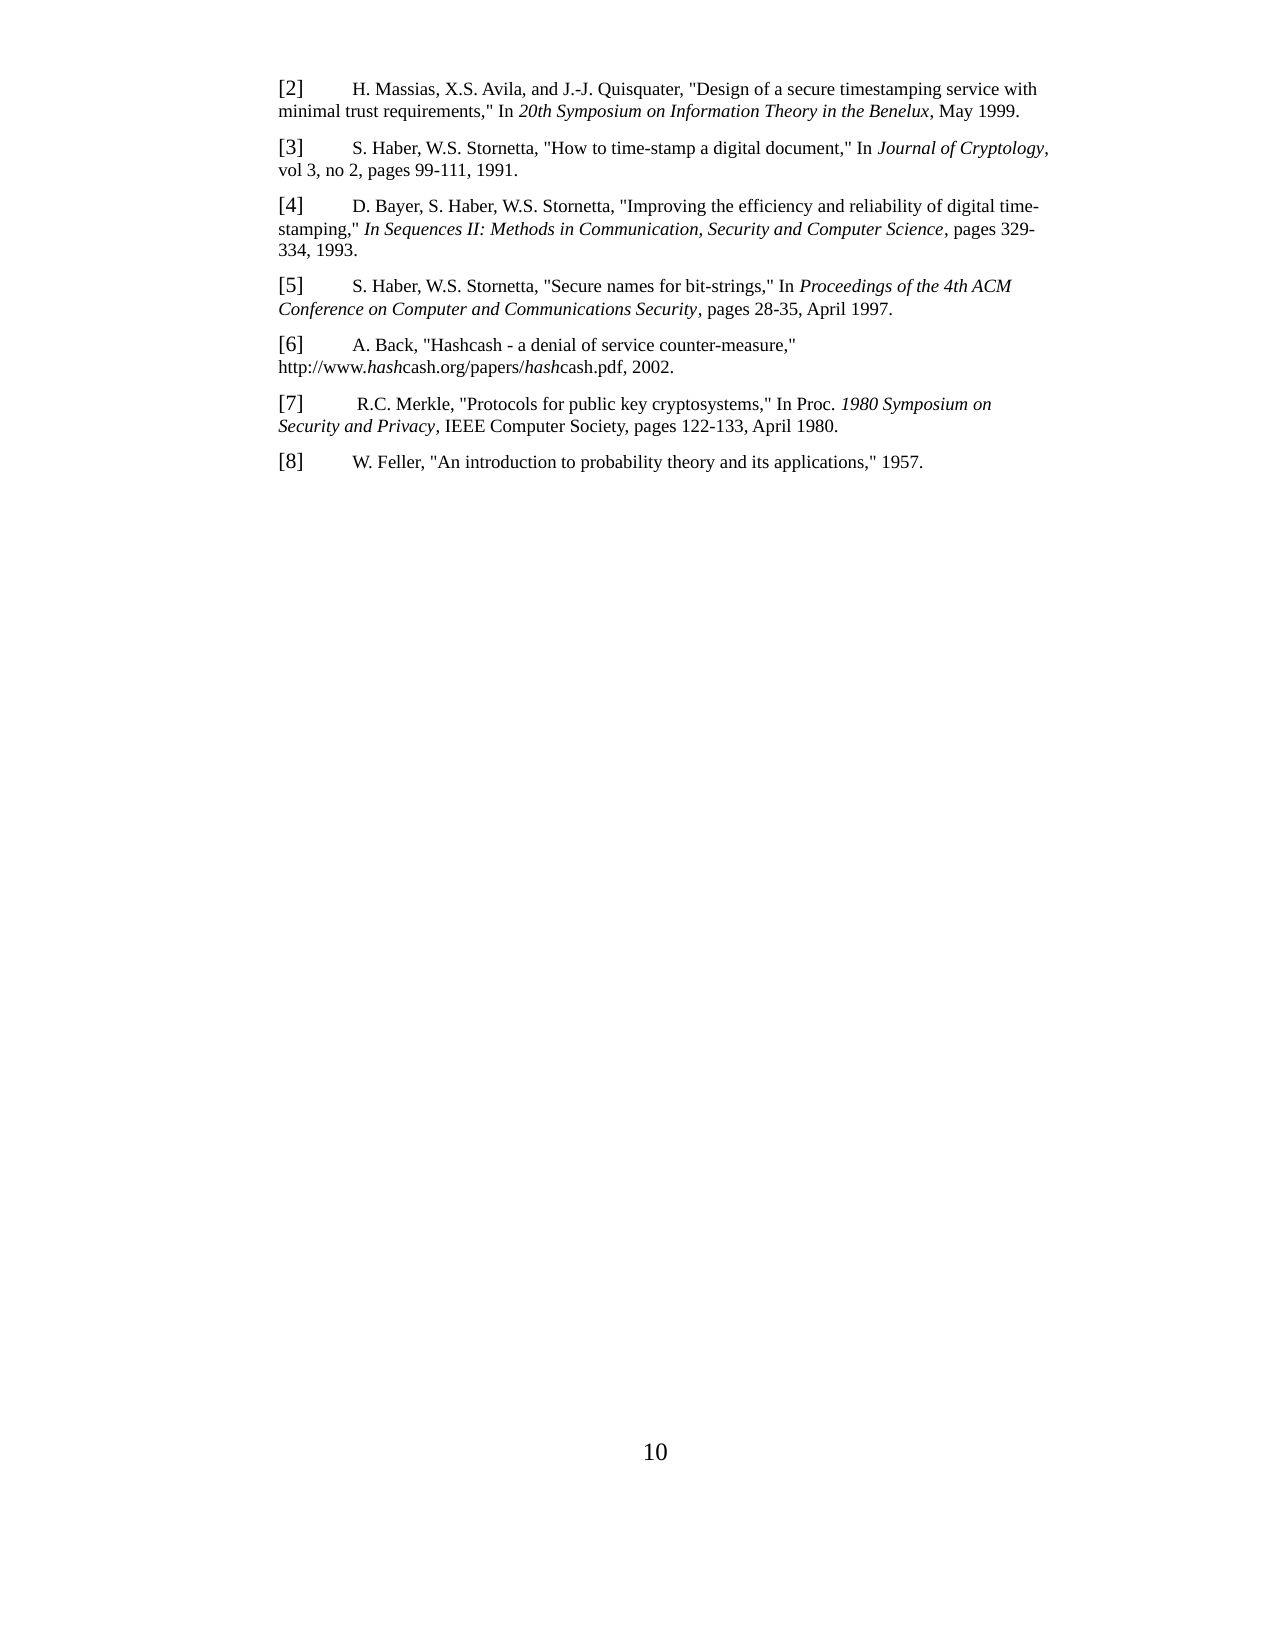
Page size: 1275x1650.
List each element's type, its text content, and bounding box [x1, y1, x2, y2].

list S. Haber, W.S. Stornetta, "How to time-stamp a digital document," In Journal of Cryptology, vol 3, no 2, pages 99-111, 1991. [278, 134, 1050, 180]
list A. Back, "Hashcash - a denial of service counter-measure," http://www.hashcash.org/papers/hashcash.pdf, 2002. [278, 331, 1050, 378]
list W. Feller, "An introduction to probability theory and its applications," 1957. [278, 448, 1050, 474]
list D. Bayer, S. Haber, W.S. Stornetta, "Improving the efficiency and reliability of digital time-stamping," In Sequences II: Methods in Communication, Security and Computer Science, pages 329-334, 1993. [278, 192, 1050, 261]
list S. Haber, W.S. Stornetta, "Secure names for bit-strings," In Proceedings of the 4th ACM Conference on Computer and Communications Security, pages 28-35, April 1997. [278, 272, 1050, 319]
list R.C. Merkle, "Protocols for public key cryptosystems," In Proc. 1980 Symposium on Security and Privacy, IEEE Computer Society, pages 122-133, April 1980. [278, 390, 1050, 437]
list H. Massias, X.S. Avila, and J.-J. Quisquater, "Design of a secure timestamping service with minimal trust requirements," In 20th Symposium on Information Theory in the Benelux, May 1999. [278, 75, 1050, 122]
